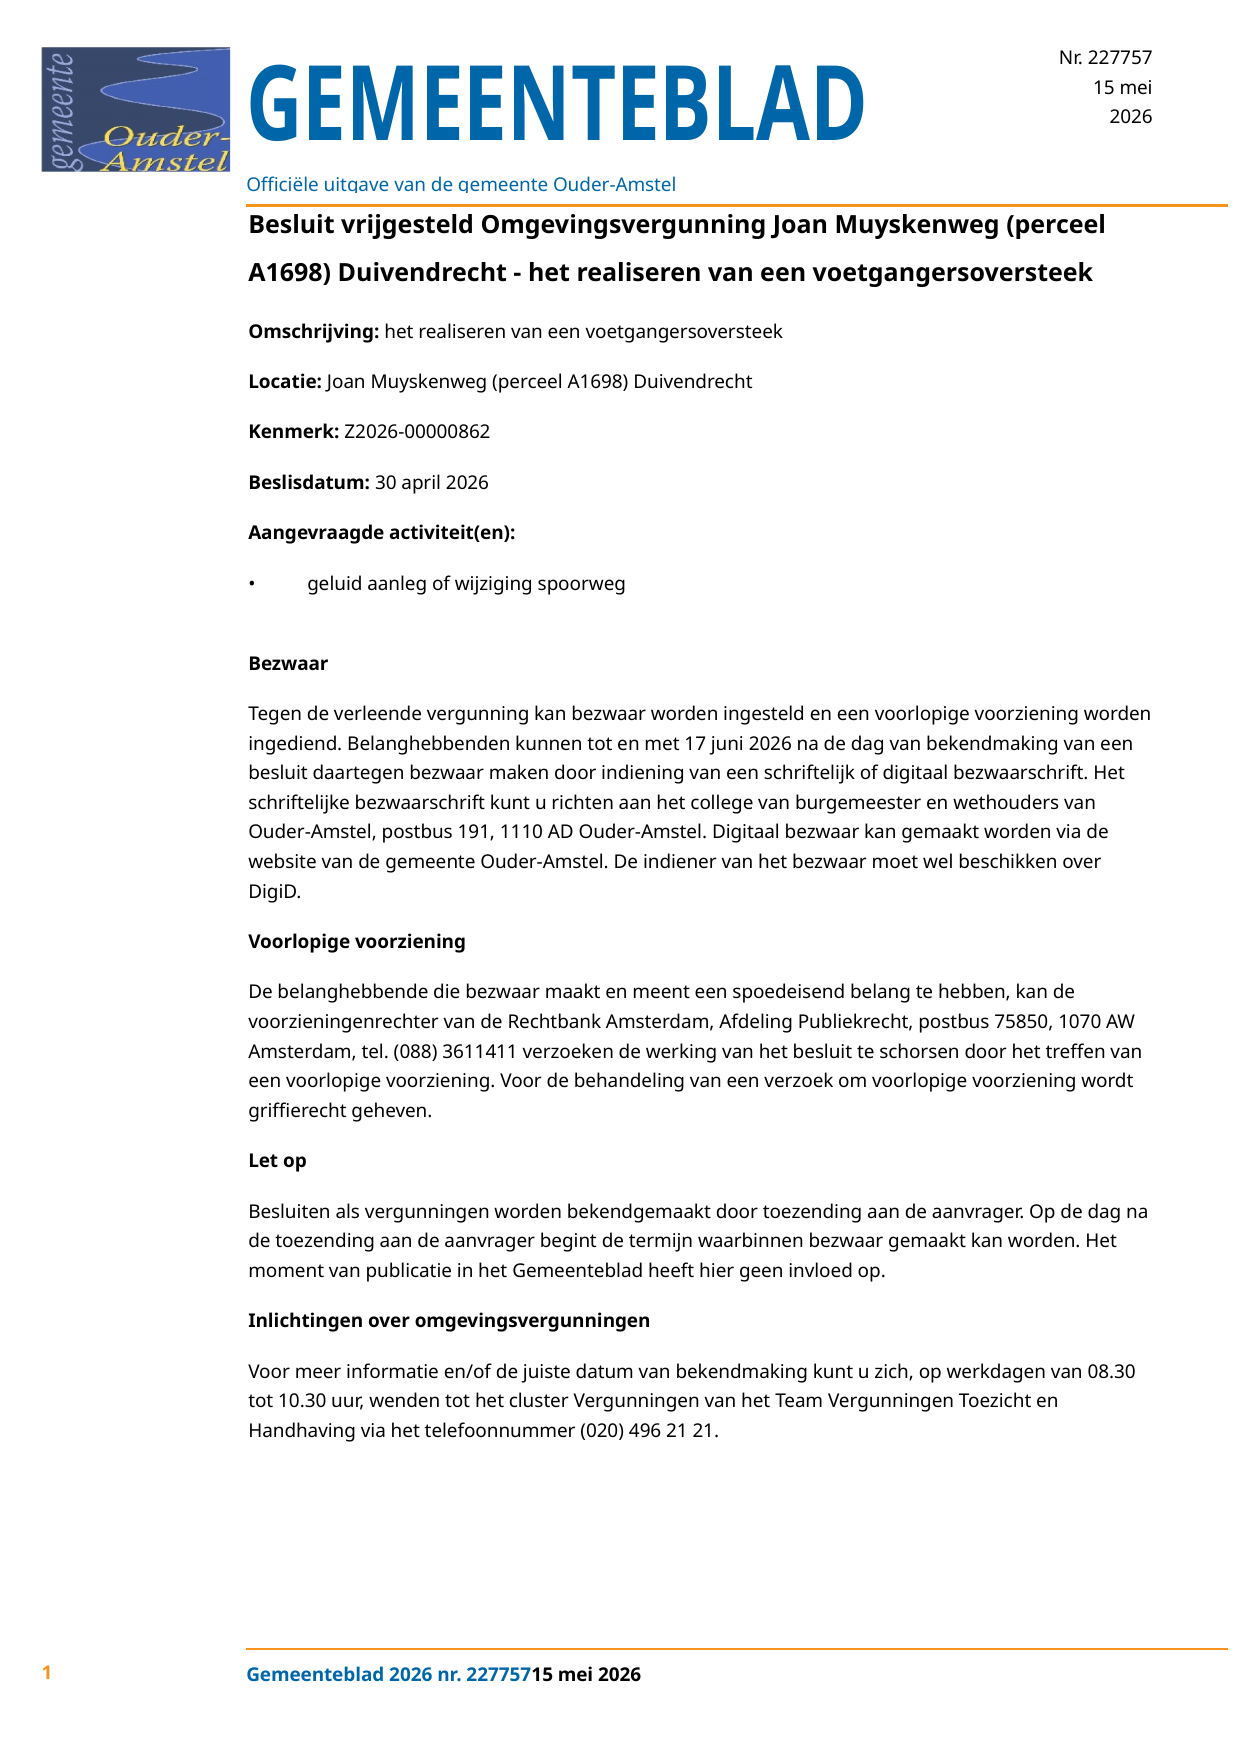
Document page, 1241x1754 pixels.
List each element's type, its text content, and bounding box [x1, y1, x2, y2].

text Inlichtingen over omgevingsvergunningen [248, 1307, 1152, 1333]
picture [41, 47, 231, 172]
text Voorlopige voorziening [248, 928, 1152, 954]
text Omschrijving: het realiseren van een voetgangersoversteek [248, 318, 1152, 344]
text Bezwaar [248, 650, 1152, 676]
text Besluit vrijgesteld Omgevingsvergunning Joan Muyskenweg (perceel A1698) Duivendrecht - het realiseren van een voetgangersoversteek [248, 207, 1152, 288]
text Aangevraagde activiteit(en): [248, 519, 1152, 545]
text Kenmerk: Z2026-00000862 [248, 419, 1152, 444]
text Locatie: Joan Muyskenweg (perceel A1698) Duivendrecht [248, 368, 1152, 394]
text De belanghebbende die bezwaar maakt en meent een spoedeisend belang te hebben, kan de voorzieningenrechter van de Rechtbank Amsterdam, Afdeling Publiekrecht, postbus 75850, 1070 AW Amsterdam, tel. (088) 3611411 verzoeken de werking van het besluit te schorsen door het treffen van een voorlopige voorziening. Voor de behandeling van een verzoek om voorlopige voorziening wordt griffierecht geheven. [248, 979, 1152, 1123]
text Let op [248, 1147, 1152, 1173]
text Tegen de verleende vergunning kan bezwaar worden ingesteld en een voorlopige voorziening worden ingediend. Belanghebbenden kunnen tot en met 17 juni 2026 na de dag van bekendmaking van een besluit daartegen bezwaar maken door indiening van een schriftelijk of digitaal bezwaarschrift. Het schriftelijke bezwaarschrift kunt u richten aan het college van burgemeester en wethouders van Ouder-Amstel, postbus 191, 1110 AD Ouder-Amstel. Digitaal bezwaar kan gemaakt worden via de website van de gemeente Ouder-Amstel. De indiener van het bezwaar moet wel beschikken over DigiD. [248, 700, 1152, 904]
text Besluiten als vergunningen worden bekendgemaakt door toezending aan de aanvrager. Op de dag na de toezending aan de aanvrager begint de termijn waarbinnen bezwaar gemaakt kan worden. Het moment van publicatie in het Gemeenteblad heeft hier geen invloed op. [248, 1198, 1152, 1283]
text Beslisdatum: 30 april 2026 [248, 469, 1152, 495]
text Voor meer informatie en/of de juiste datum van bekendmaking kunt u zich, op werkdagen van 08.30 tot 10.30 uur, wenden tot het cluster Vergunningen van het Team Vergunningen Toezicht en Handhaving via het telefoonnummer (020) 496 21 21. [248, 1358, 1152, 1443]
list geluid aanleg of wijziging spoorweg [248, 570, 1152, 596]
